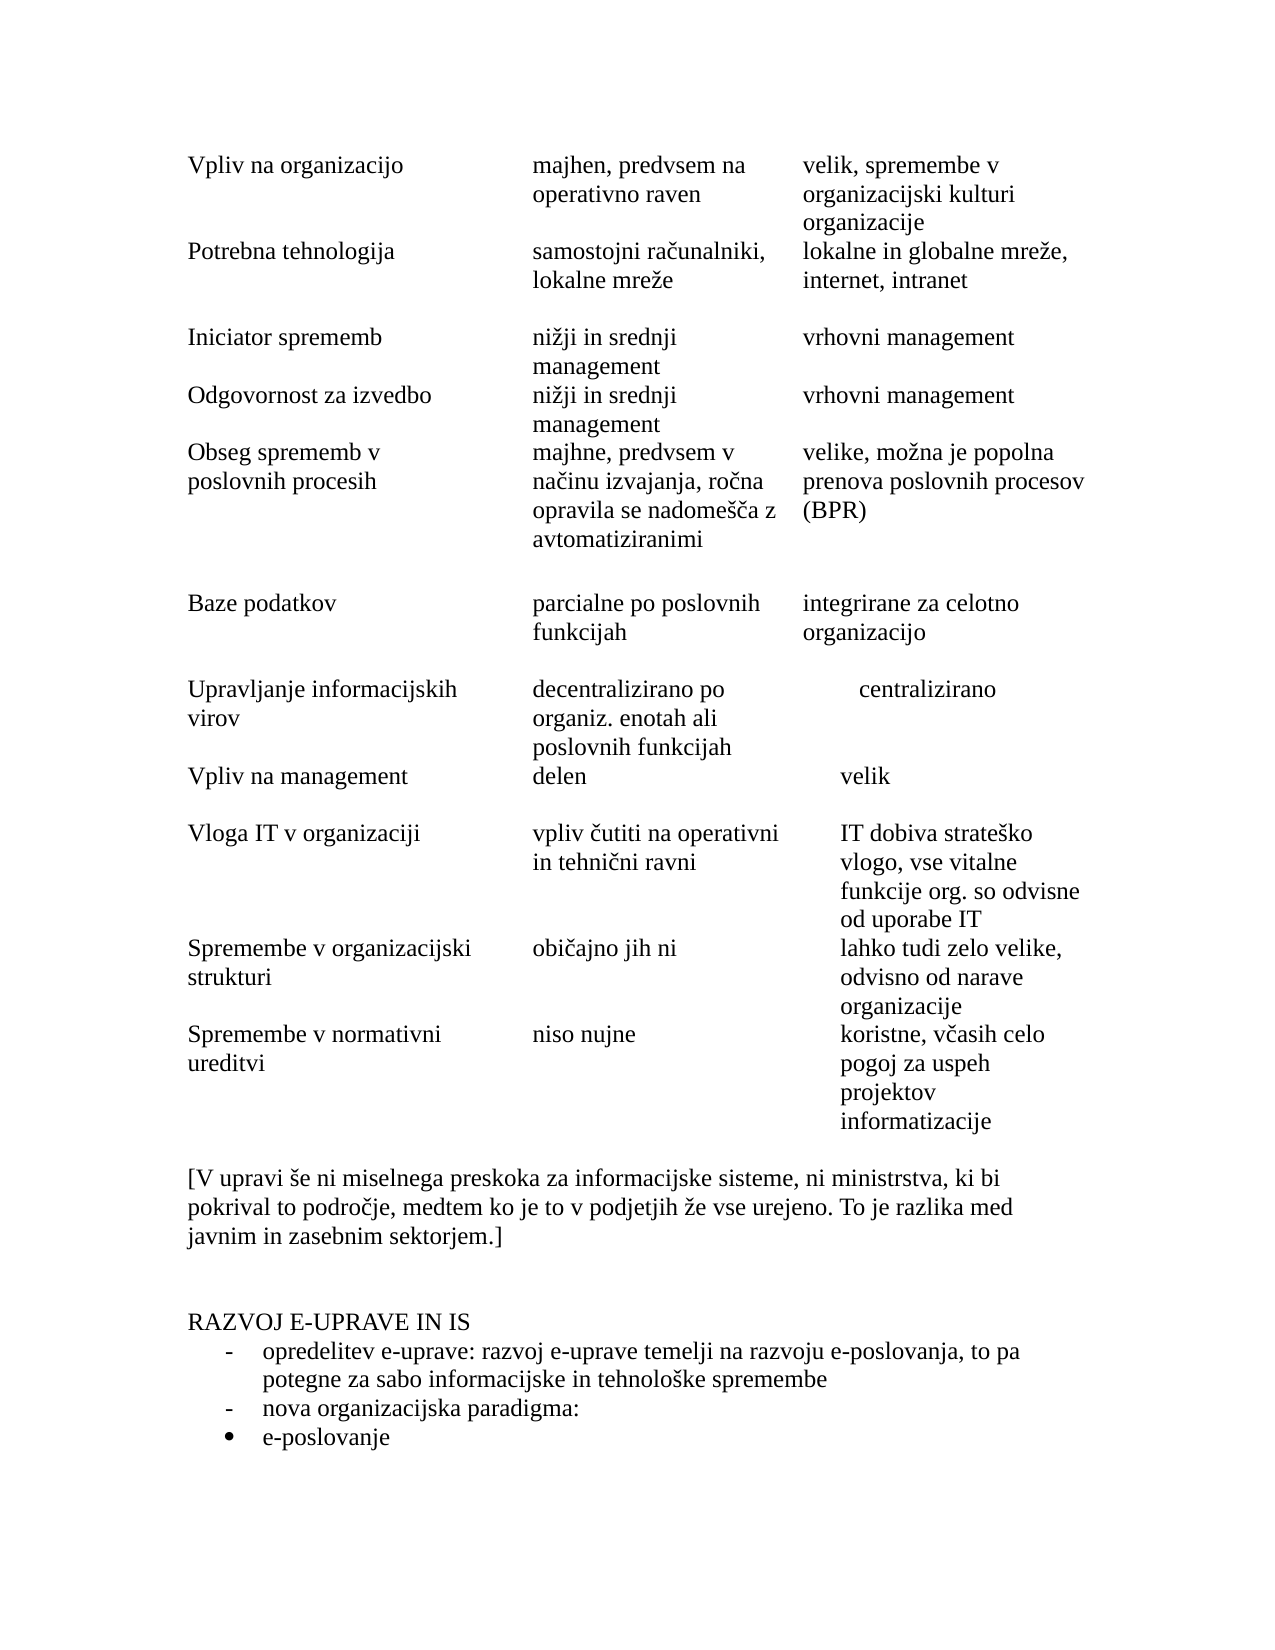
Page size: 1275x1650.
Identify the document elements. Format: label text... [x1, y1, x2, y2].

table_cell parcialne po poslovnih funkcijah [484, 588, 791, 674]
table_cell samostojni računalniki, lokalne mreže [484, 236, 791, 322]
table_cell lahko tudi zelo velike, odvisno od narave organizacije [791, 933, 1099, 1019]
table_cell vpliv čutiti na operativni in tehnični ravni [484, 818, 791, 933]
table_cell centralizirano [791, 675, 1099, 761]
table_cell niso nujne [484, 1020, 791, 1134]
table_cell Odgovornost za izvedbo [176, 380, 484, 437]
table_cell Spremembe v normativni ureditvi [176, 1020, 484, 1134]
text RAZVOJ E-UPRAVE IN IS [187, 1307, 1088, 1336]
table_cell Iniciator sprememb [176, 323, 484, 380]
table_cell majhen, predvsem na operativno raven [484, 150, 791, 236]
table_cell nižji in srednji management [484, 323, 791, 380]
table_cell nižji in srednji management [484, 380, 791, 437]
table_cell velike, možna je popolna prenova poslovnih procesov (BPR) [791, 438, 1099, 588]
text [V upravi še ni miselnega preskoka za informacijske sisteme, ni ministrstva, ki bi pokrival to področje, medtem ko je to v podjetjih že vse urejeno. To je razlika med javnim in zasebnim sektorjem.] [187, 1163, 1088, 1249]
table_cell vrhovni management [791, 323, 1099, 380]
table_cell Vpliv na organizacijo [176, 150, 484, 236]
table_cell Potrebna tehnologija [176, 236, 484, 322]
table_cell velik, spremembe v organizacijski kulturi organizacije [791, 150, 1099, 236]
table_cell delen [484, 761, 791, 818]
table_cell običajno jih ni [484, 933, 791, 1019]
table_cell IT dobiva strateško vlogo, vse vitalne funkcije org. so odvisne od uporabe IT [791, 818, 1099, 933]
list nova organizacijska paradigma: [225, 1393, 1088, 1422]
table_cell Vloga IT v organizaciji [176, 818, 484, 933]
table_cell vrhovni management [791, 380, 1099, 437]
table_cell velik [791, 761, 1099, 818]
table_cell lokalne in globalne mreže, internet, intranet [791, 236, 1099, 322]
table_cell Upravljanje informacijskih virov [176, 675, 484, 761]
list e-poslovanje [225, 1422, 1088, 1451]
table_cell integrirane za celotno organizacijo [791, 588, 1099, 674]
table_cell Spremembe v organizacijski strukturi [176, 933, 484, 1019]
table_cell Obseg sprememb v poslovnih procesih [176, 438, 484, 588]
table_cell Vpliv na management [176, 761, 484, 818]
table_cell koristne, včasih celo pogoj za uspeh projektov informatizacije [791, 1020, 1099, 1134]
list opredelitev e-uprave: razvoj e-uprave temelji na razvoju e-poslovanja, to pa potegne za sabo informacijske in tehnološke spremembe [225, 1336, 1088, 1393]
table_cell majhne, predvsem v načinu izvajanja, ročna opravila se nadomešča z avtomatiziranimi [484, 438, 791, 588]
table_cell Baze podatkov [176, 588, 484, 674]
table_cell decentralizirano po organiz. enotah ali poslovnih funkcijah [484, 675, 791, 761]
